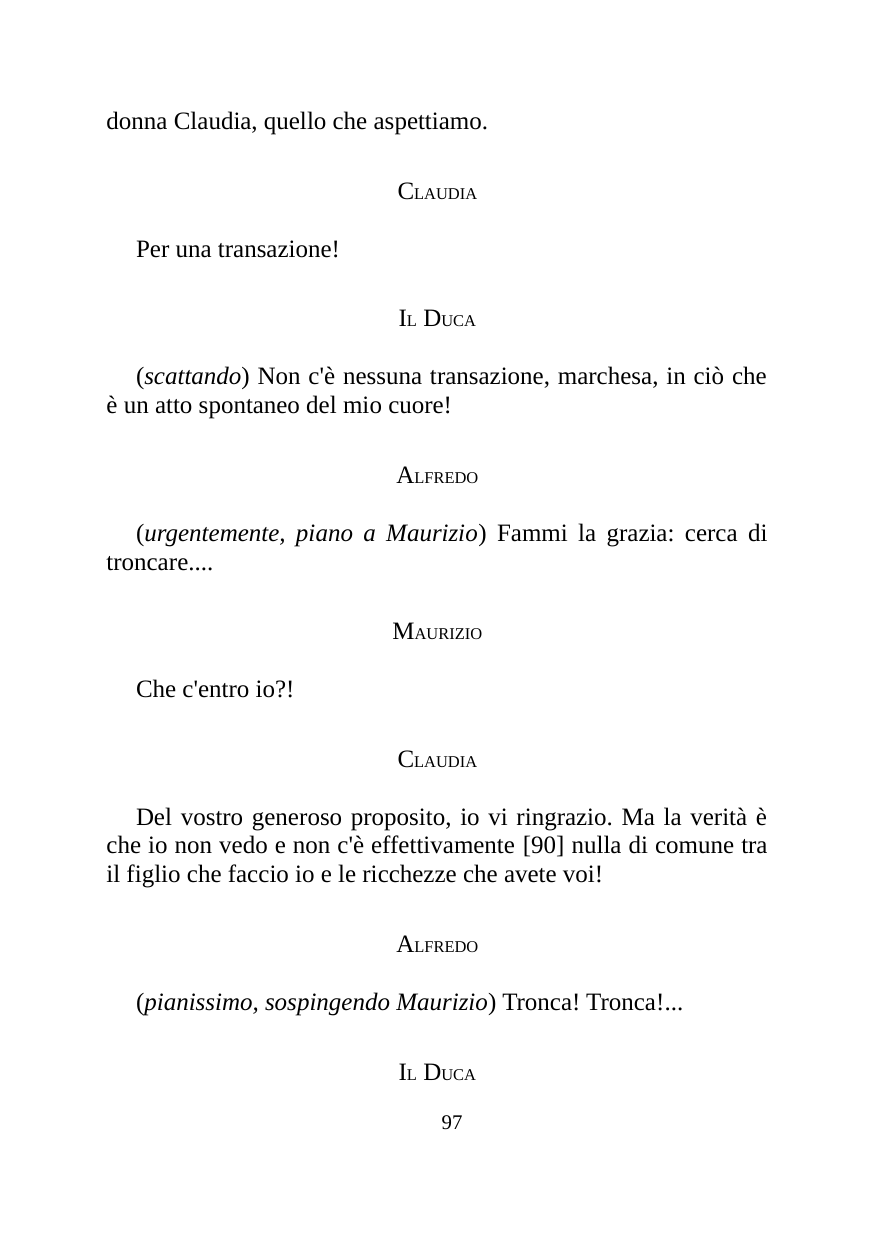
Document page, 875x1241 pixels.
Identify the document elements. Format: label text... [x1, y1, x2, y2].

text Del vostro generoso proposito, io vi ringrazio. Ma la verità è che io non vedo e non c'è effettivamente [90] nulla di comune tra il figlio che faccio io e le ricchezze che avete voi! [106, 802, 768, 888]
text Alfredo [106, 929, 768, 958]
text Che c'entro io?! [106, 674, 768, 703]
text (pianissimo, sospingendo Maurizio) Tronca! Tronca!... [106, 987, 768, 1016]
text Il Duca [106, 303, 768, 332]
text donna Claudia, quello che aspettiamo. [106, 106, 768, 135]
text Maurizio [106, 616, 768, 645]
text Alfredo [106, 460, 768, 489]
text Il Duca [106, 1057, 768, 1085]
text (urgentemente, piano a Maurizio) Fammi la grazia: cerca di troncare.... [106, 518, 768, 575]
text Claudia [106, 744, 768, 773]
text (scattando) Non c'è nessuna transazione, marchesa, in ciò che è un atto spontaneo del mio cuore! [106, 361, 768, 419]
text Claudia [106, 176, 768, 205]
text Per una transazione! [106, 234, 768, 263]
